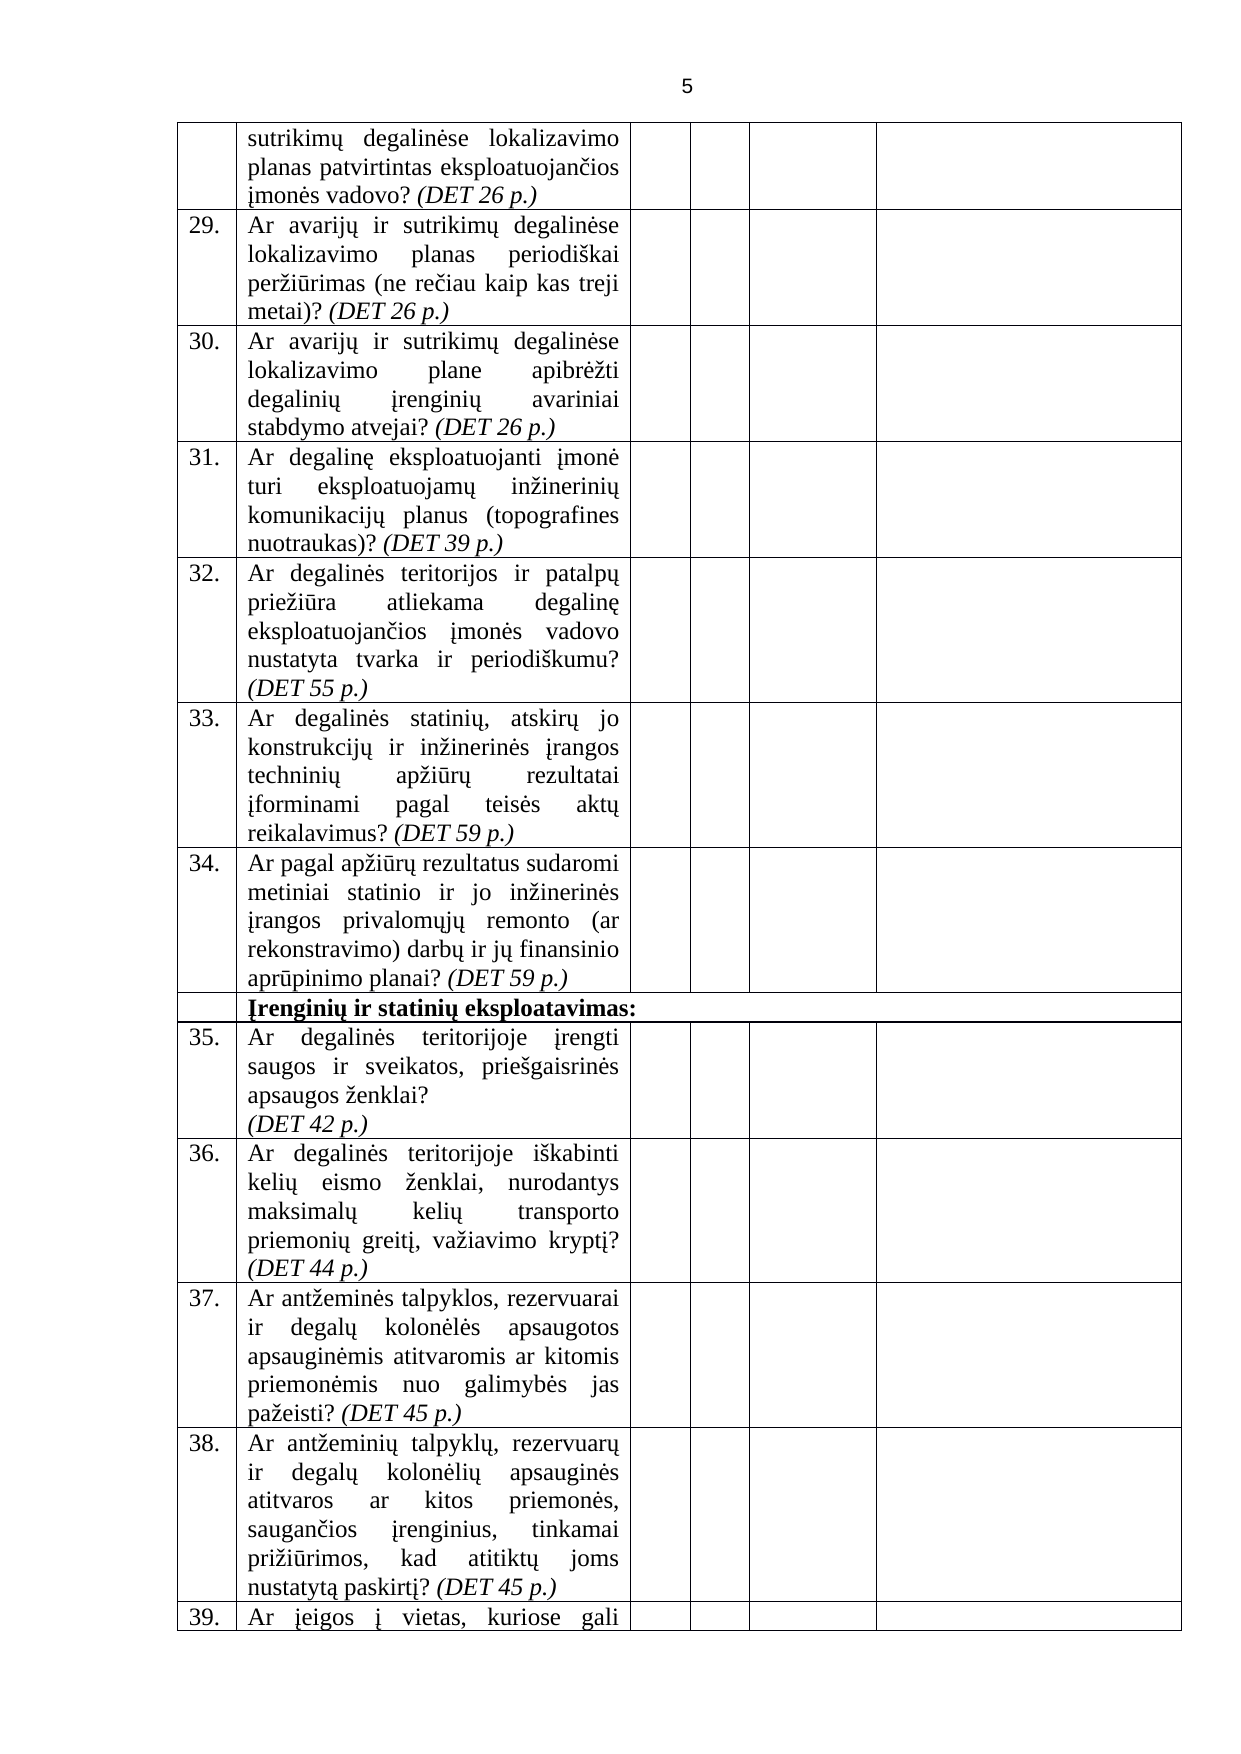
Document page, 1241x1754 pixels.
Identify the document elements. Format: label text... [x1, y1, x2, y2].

table_cell [631, 442, 690, 557]
table_cell [691, 1602, 749, 1630]
table_cell [877, 1023, 1181, 1137]
table_cell [631, 1283, 690, 1427]
table_cell [691, 1283, 749, 1427]
table_cell [631, 1023, 690, 1137]
table_cell [877, 1283, 1181, 1427]
table_cell Ar degalinės teritorijos ir patalpų priežiūra atliekama degalinę eksploatuojančios įmonės vadovo nustatyta tvarka ir periodiškumu? (DET 55 p.) [237, 558, 630, 702]
table_cell [178, 123, 236, 209]
table_cell 29. [178, 210, 236, 325]
table_cell Ar antžeminių talpyklų, rezervuarų ir degalų kolonėlių apsauginės atitvaros ar kitos priemonės, saugančios įrenginius, tinkamai prižiūrimos, kad atitiktų joms nustatytą paskirtį? (DET 45 p.) [237, 1428, 630, 1601]
table_cell Ar degalinę eksploatuojanti įmonė turi eksploatuojamų inžinerinių komunikacijų planus (topografines nuotraukas)? (DET 39 p.) [237, 442, 630, 557]
table_cell [178, 993, 236, 1021]
table_cell [631, 210, 690, 325]
table_cell [750, 326, 876, 441]
table_cell [691, 442, 749, 557]
table_cell [877, 210, 1181, 325]
table_cell [691, 326, 749, 441]
table_cell 34. [178, 848, 236, 992]
table_cell [631, 703, 690, 847]
table_cell [631, 848, 690, 992]
table_cell [691, 703, 749, 847]
table_cell [877, 123, 1181, 209]
table_cell [631, 1602, 690, 1630]
table_cell 35. [178, 1023, 236, 1137]
table_cell [750, 123, 876, 209]
table_cell [877, 848, 1181, 992]
table_cell [750, 1283, 876, 1427]
table_cell [631, 123, 690, 209]
table_cell [691, 1023, 749, 1137]
table_cell [631, 1428, 690, 1601]
table_cell sutrikimų degalinėse lokalizavimo planas patvirtintas eksploatuojančios įmonės vadovo? (DET 26 p.) [237, 123, 630, 209]
table_cell Ar antžeminės talpyklos, rezervuarai ir degalų kolonėlės apsaugotos apsauginėmis atitvaromis ar kitomis priemonėmis nuo galimybės jas pažeisti? (DET 45 p.) [237, 1283, 630, 1427]
table_cell 36. [178, 1139, 236, 1282]
table_cell [877, 326, 1181, 441]
table_cell [750, 210, 876, 325]
table_cell 31. [178, 442, 236, 557]
table_cell 37. [178, 1283, 236, 1427]
table_cell Įrenginių ir statinių eksploatavimas: [237, 993, 1181, 1021]
table_cell [877, 1602, 1181, 1630]
table_cell [750, 558, 876, 702]
table_cell Ar avarijų ir sutrikimų degalinėse lokalizavimo planas periodiškai peržiūrimas (ne rečiau kaip kas treji metai)? (DET 26 p.) [237, 210, 630, 325]
table_cell [750, 442, 876, 557]
table_cell 33. [178, 703, 236, 847]
table_cell [750, 703, 876, 847]
table_cell [631, 1139, 690, 1282]
table_cell [877, 1428, 1181, 1601]
table_cell [877, 1139, 1181, 1282]
table_cell 30. [178, 326, 236, 441]
table_cell [691, 1428, 749, 1601]
table_cell Ar degalinės teritorijoje iškabinti kelių eismo ženklai, nurodantys maksimalų kelių transporto priemonių greitį, važiavimo kryptį? (DET 44 p.) [237, 1139, 630, 1282]
table_cell [631, 558, 690, 702]
table_cell 38. [178, 1428, 236, 1601]
table_cell Ar degalinės statinių, atskirų jo konstrukcijų ir inžinerinės įrangos techninių apžiūrų rezultatai įforminami pagal teisės aktų reikalavimus? (DET 59 p.) [237, 703, 630, 847]
table_cell [691, 558, 749, 702]
table_cell [691, 123, 749, 209]
table_cell [750, 1428, 876, 1601]
table_cell Ar pagal apžiūrų rezultatus sudaromi metiniai statinio ir jo inžinerinės įrangos privalomųjų remonto (ar rekonstravimo) darbų ir jų finansinio aprūpinimo planai? (DET 59 p.) [237, 848, 630, 992]
table_cell [877, 703, 1181, 847]
table_cell Ar avarijų ir sutrikimų degalinėse lokalizavimo plane apibrėžti degalinių įrenginių avariniai stabdymo atvejai? (DET 26 p.) [237, 326, 630, 441]
table_cell Ar degalinės teritorijoje įrengti saugos ir sveikatos, priešgaisrinės apsaugos ženklai? (DET 42 p.) [237, 1023, 630, 1137]
table_cell 32. [178, 558, 236, 702]
table_cell [691, 848, 749, 992]
table_cell [877, 442, 1181, 557]
table_cell [750, 1602, 876, 1630]
table_cell [750, 1139, 876, 1282]
table_cell [750, 848, 876, 992]
table_cell Ar įeigos į vietas, kuriose gali [237, 1602, 630, 1630]
table_cell [691, 210, 749, 325]
table_cell [631, 326, 690, 441]
table_cell [750, 1023, 876, 1137]
table_cell [877, 558, 1181, 702]
table_cell 39. [178, 1602, 236, 1630]
table_cell [691, 1139, 749, 1282]
